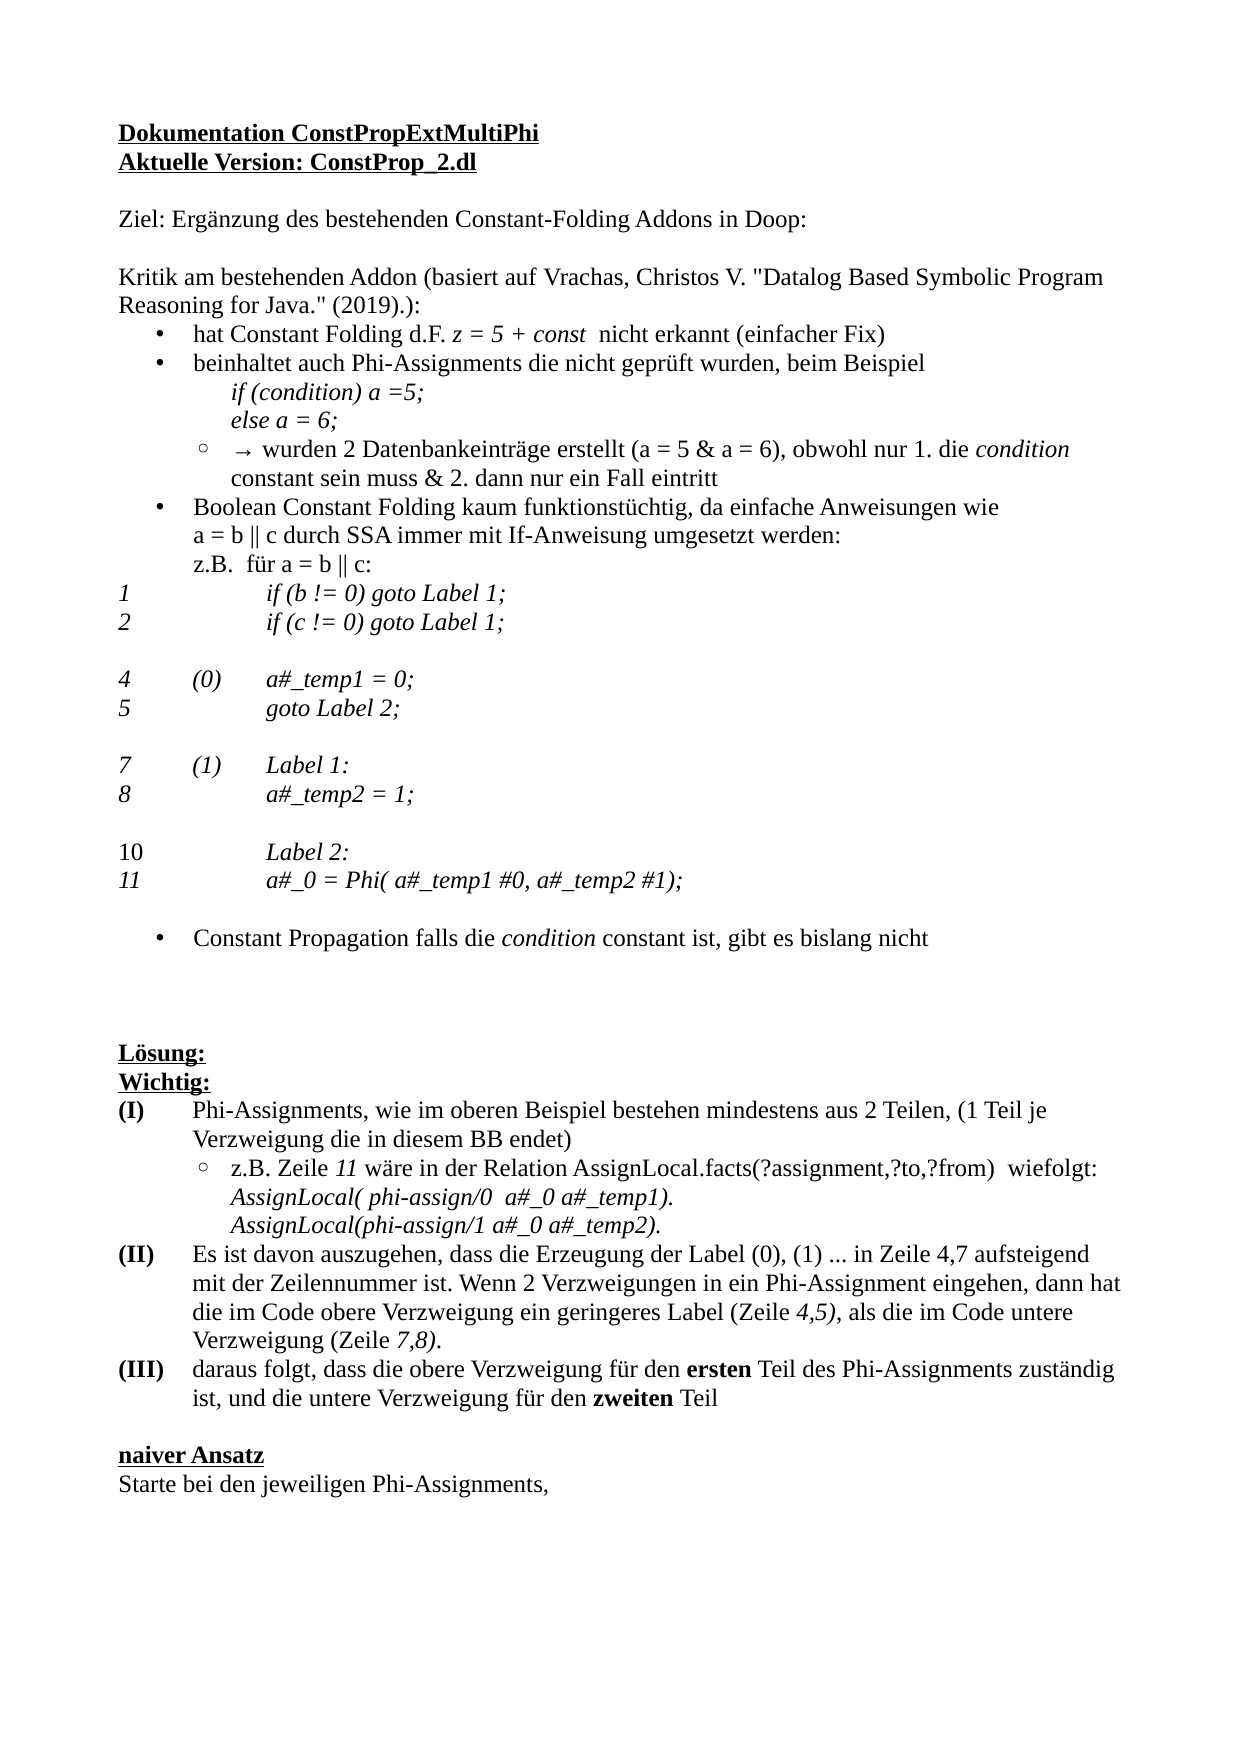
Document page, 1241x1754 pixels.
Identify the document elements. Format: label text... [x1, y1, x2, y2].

text naiver Ansatz [118, 1441, 1122, 1469]
text Kritik am bestehenden Addon (basiert auf Vrachas, Christos V. "Datalog Based Symbolic Program Reasoning for Java." (2019).): [118, 262, 1122, 319]
list hat Constant Folding d.F. z = 5 + const nicht erkannt (einfacher Fix) [156, 319, 1122, 348]
text 7 (1) Label 1: [118, 751, 1122, 779]
list else a = 6; [193, 406, 1122, 434]
text 4 (0) a#_temp1 = 0; [118, 664, 1122, 693]
list if (condition) a =5; [193, 377, 1122, 406]
text Ziel: Ergänzung des bestehenden Constant-Folding Addons in Doop: [118, 204, 1122, 233]
text 10 Label 2: [118, 837, 1122, 866]
text (I) Phi-Assignments, wie im oberen Beispiel bestehen mindestens aus 2 Teilen, (1 Teil je Verzweigung die in diesem BB endet) [118, 1096, 1122, 1153]
list Constant Propagation falls die condition constant ist, gibt es bislang nicht [156, 923, 1122, 952]
list AssignLocal( phi-assign/0 a#_0 a#_temp1). [193, 1182, 1122, 1211]
text Starte bei den jeweiligen Phi-Assignments, [118, 1469, 1122, 1498]
text Dokumentation ConstPropExtMultiPhi [118, 118, 1122, 147]
text (II) Es ist davon auszugehen, dass die Erzeugung der Label (0), (1) ... in Zeile 4,7 aufsteigend mit der Zeilennummer ist. Wenn 2 Verzweigungen in ein Phi-Assignment eingehen, dann hat die im Code obere Verzweigung ein geringeres Label (Zeile 4,5), als die im Code untere Verzweigung (Zeile 7,8). [118, 1239, 1122, 1354]
list Boolean Constant Folding kaum funktionstüchtig, da einfache Anweisungen wie [156, 492, 1122, 521]
text 8 a#_temp2 = 1; [118, 779, 1122, 808]
text 2 if (c != 0) goto Label 1; [118, 607, 1122, 636]
list → wurden 2 Datenbankeinträge erstellt (a = 5 & a = 6), obwohl nur 1. die condition constant sein muss & 2. dann nur ein Fall eintritt [193, 434, 1122, 492]
text Wichtig: [118, 1067, 1122, 1096]
text (III) daraus folgt, dass die obere Verzweigung für den ersten Teil des Phi-Assignments zuständig ist, und die untere Verzweigung für den zweiten Teil [118, 1354, 1122, 1412]
list a = b || c durch SSA immer mit If-Anweisung umgesetzt werden: [156, 521, 1122, 549]
list z.B. Zeile 11 wäre in der Relation AssignLocal.facts(?assignment,?to,?from) wiefolgt: [193, 1153, 1122, 1182]
list AssignLocal(phi-assign/1 a#_0 a#_temp2). [193, 1211, 1122, 1239]
text 1 if (b != 0) goto Label 1; [118, 578, 1122, 607]
text 5 goto Label 2; [118, 693, 1122, 722]
list beinhaltet auch Phi-Assignments die nicht geprüft wurden, beim Beispiel [156, 348, 1122, 377]
text Aktuelle Version: ConstProp_2.dl [118, 147, 1122, 176]
text Lösung: [118, 1038, 1122, 1067]
list z.B. für a = b || c: [156, 549, 1122, 578]
text 11 a#_0 = Phi( a#_temp1 #0, a#_temp2 #1); [118, 866, 1122, 894]
